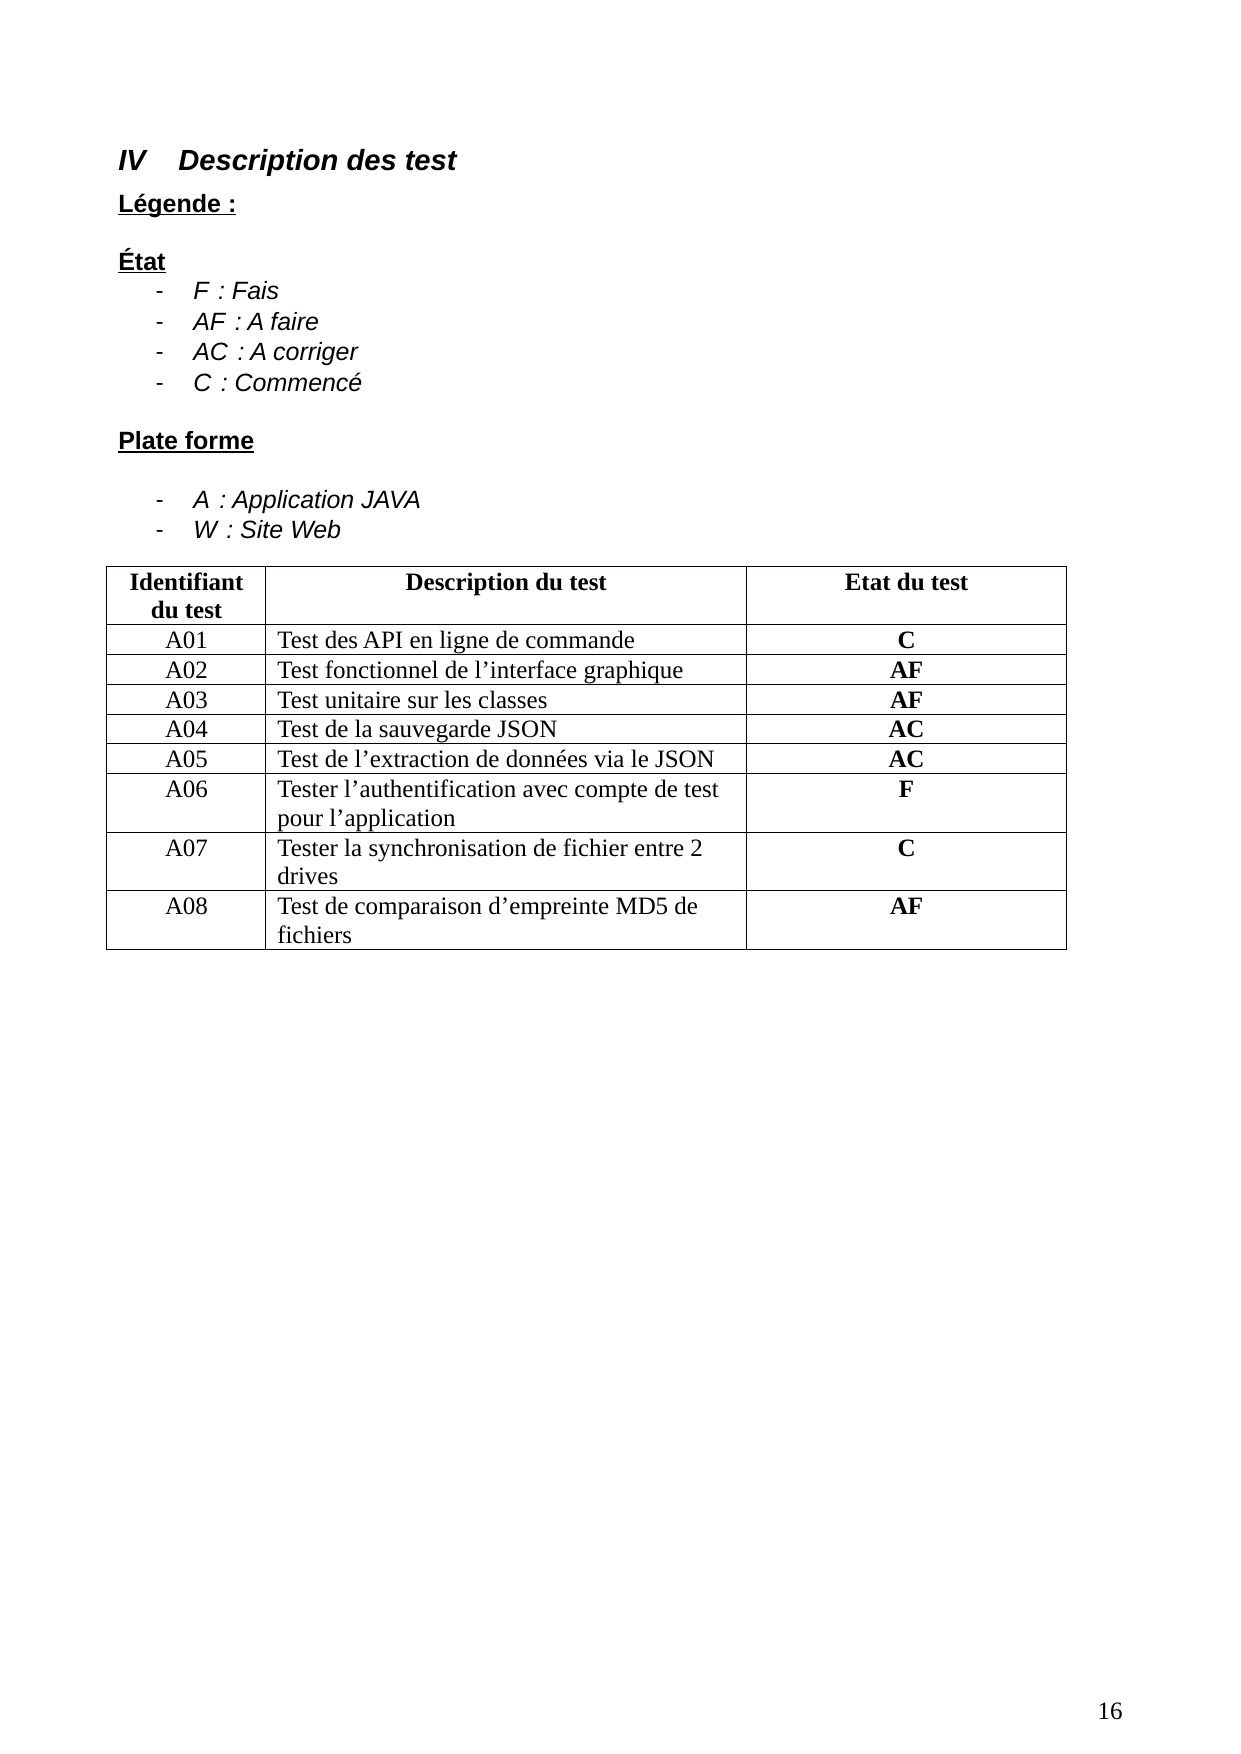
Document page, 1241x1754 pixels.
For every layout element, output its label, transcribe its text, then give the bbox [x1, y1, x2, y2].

list A : Application JAVA [156, 484, 1122, 514]
table_cell Tester la synchronisation de fichier entre 2 drives [266, 833, 746, 890]
list Plate forme [118, 426, 1122, 455]
text État [118, 247, 1122, 275]
table_cell AC [747, 744, 1066, 773]
table_cell AC [747, 715, 1066, 743]
table_cell A08 [107, 891, 265, 949]
table_cell A06 [107, 774, 265, 832]
table_cell A04 [107, 715, 265, 743]
list AF : A faire [156, 306, 1122, 336]
table_cell Test unitaire sur les classes [266, 685, 746, 713]
table_cell Test des API en ligne de commande [266, 625, 746, 654]
table_header Identifiant du test [107, 567, 265, 624]
text Légende : [118, 189, 1122, 218]
table_header Description du test [266, 567, 746, 624]
subtitle Description des test [118, 143, 1122, 177]
list F : Fais [156, 275, 1122, 306]
table_cell C [747, 625, 1066, 654]
table_cell Tester l’authentification avec compte de test pour l’application [266, 774, 746, 832]
list AC : A corriger [156, 336, 1122, 367]
table_cell A02 [107, 655, 265, 684]
table_cell Test fonctionnel de l’interface graphique [266, 655, 746, 684]
table_cell A05 [107, 744, 265, 773]
table_cell AF [747, 891, 1066, 949]
table_cell A07 [107, 833, 265, 890]
list C : Commencé [156, 367, 1122, 397]
table_cell C [747, 833, 1066, 890]
table_cell F [747, 774, 1066, 832]
table_cell AF [747, 655, 1066, 684]
table_cell AF [747, 685, 1066, 713]
table_cell Test de comparaison d’empreinte MD5 de fichiers [266, 891, 746, 949]
list W : Site Web [156, 514, 1122, 545]
table_cell A03 [107, 685, 265, 713]
table_cell Test de la sauvegarde JSON [266, 715, 746, 743]
table_cell A01 [107, 625, 265, 654]
table_header Etat du test [747, 567, 1066, 624]
table_cell Test de l’extraction de données via le JSON [266, 744, 746, 773]
